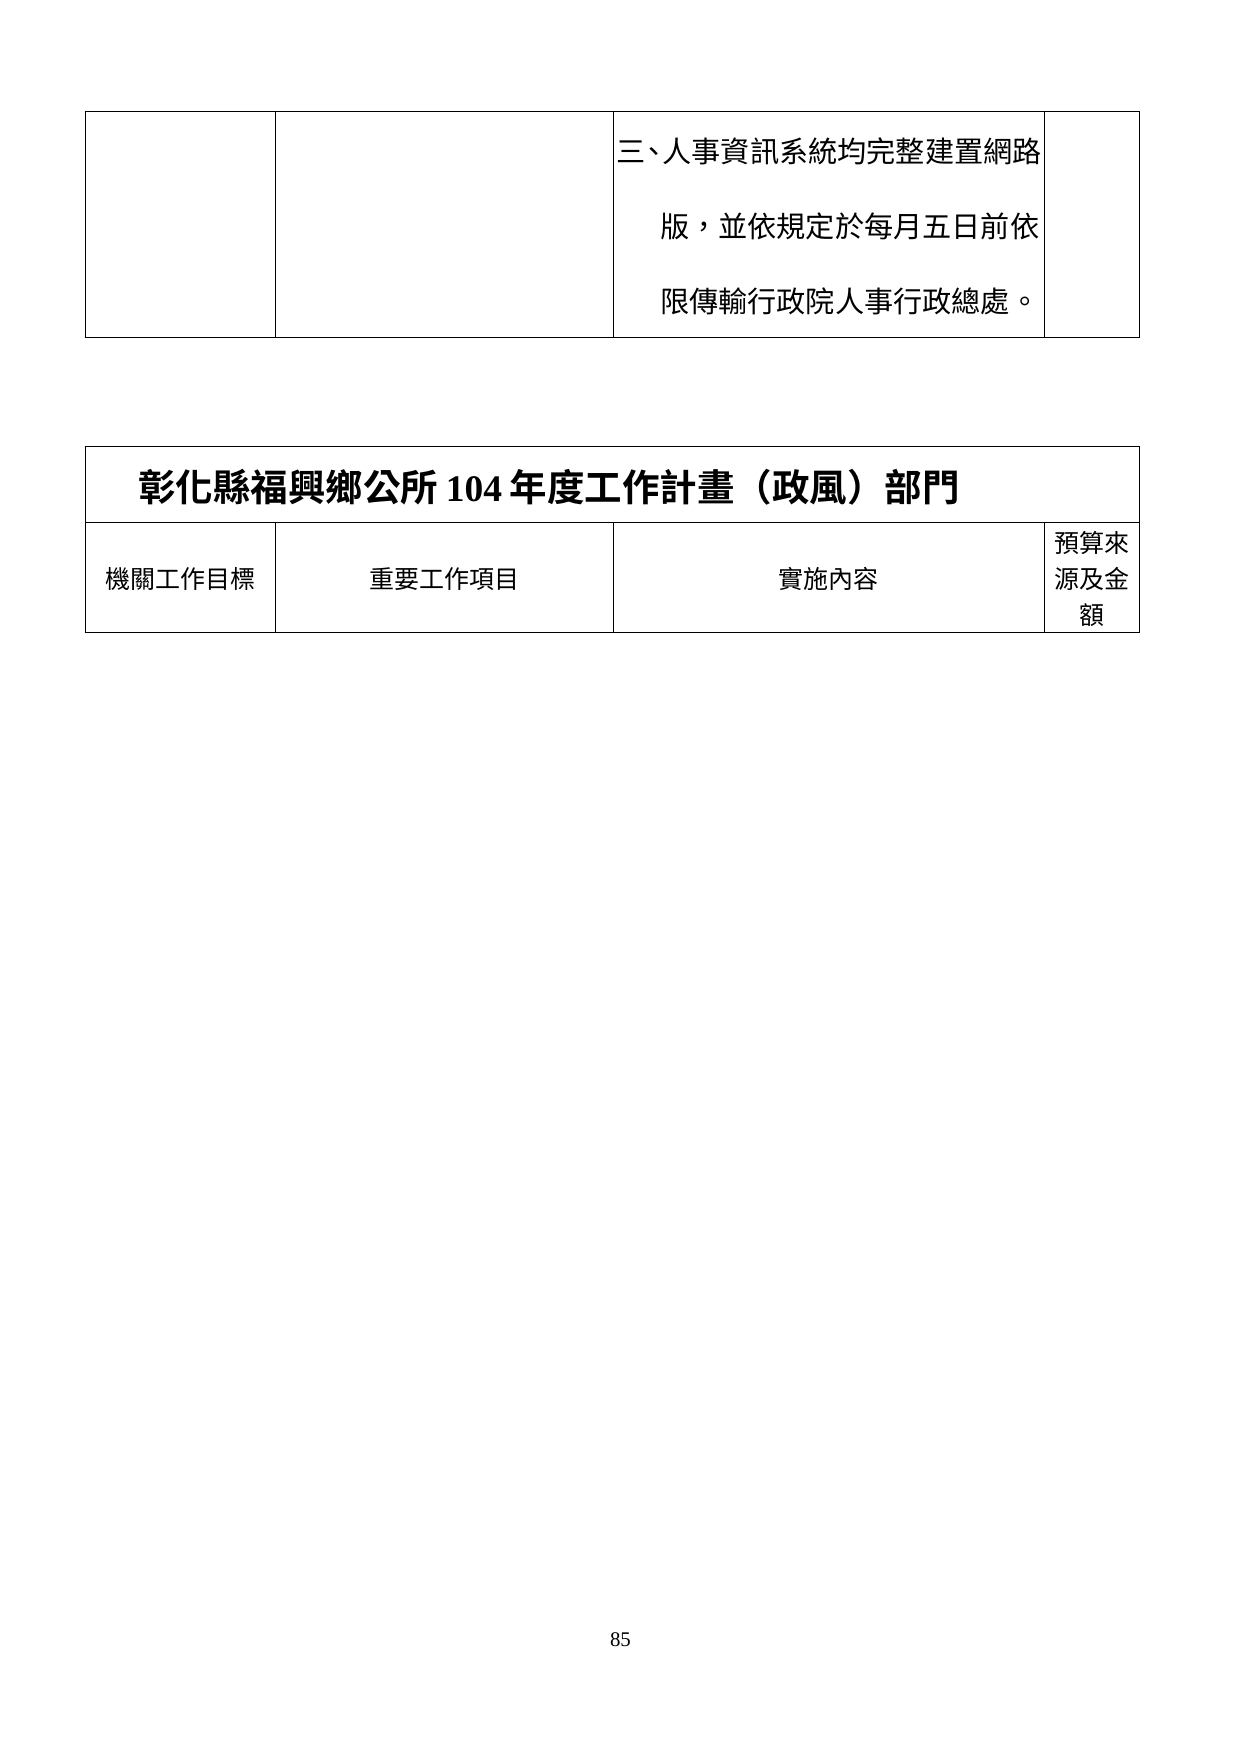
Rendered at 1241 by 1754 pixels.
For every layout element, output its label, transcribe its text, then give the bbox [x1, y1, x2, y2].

table_cell 實施內容 [614, 523, 1044, 632]
table_cell 機關工作目標 [86, 523, 275, 632]
table_cell 重要工作項目 [276, 523, 613, 632]
table_cell 預算來源及金額 [1045, 523, 1139, 632]
table_cell [1045, 112, 1139, 337]
table_cell [276, 112, 613, 337]
table_header 彰化縣福興鄉公所104年度工作計畫（政風）部門 [86, 447, 1139, 522]
table_cell [86, 112, 275, 337]
table_cell 三、人事資訊系統均完整建置網路版，並依規定於每月五日前依限傳輸行政院人事行政總處。 [614, 112, 1044, 337]
